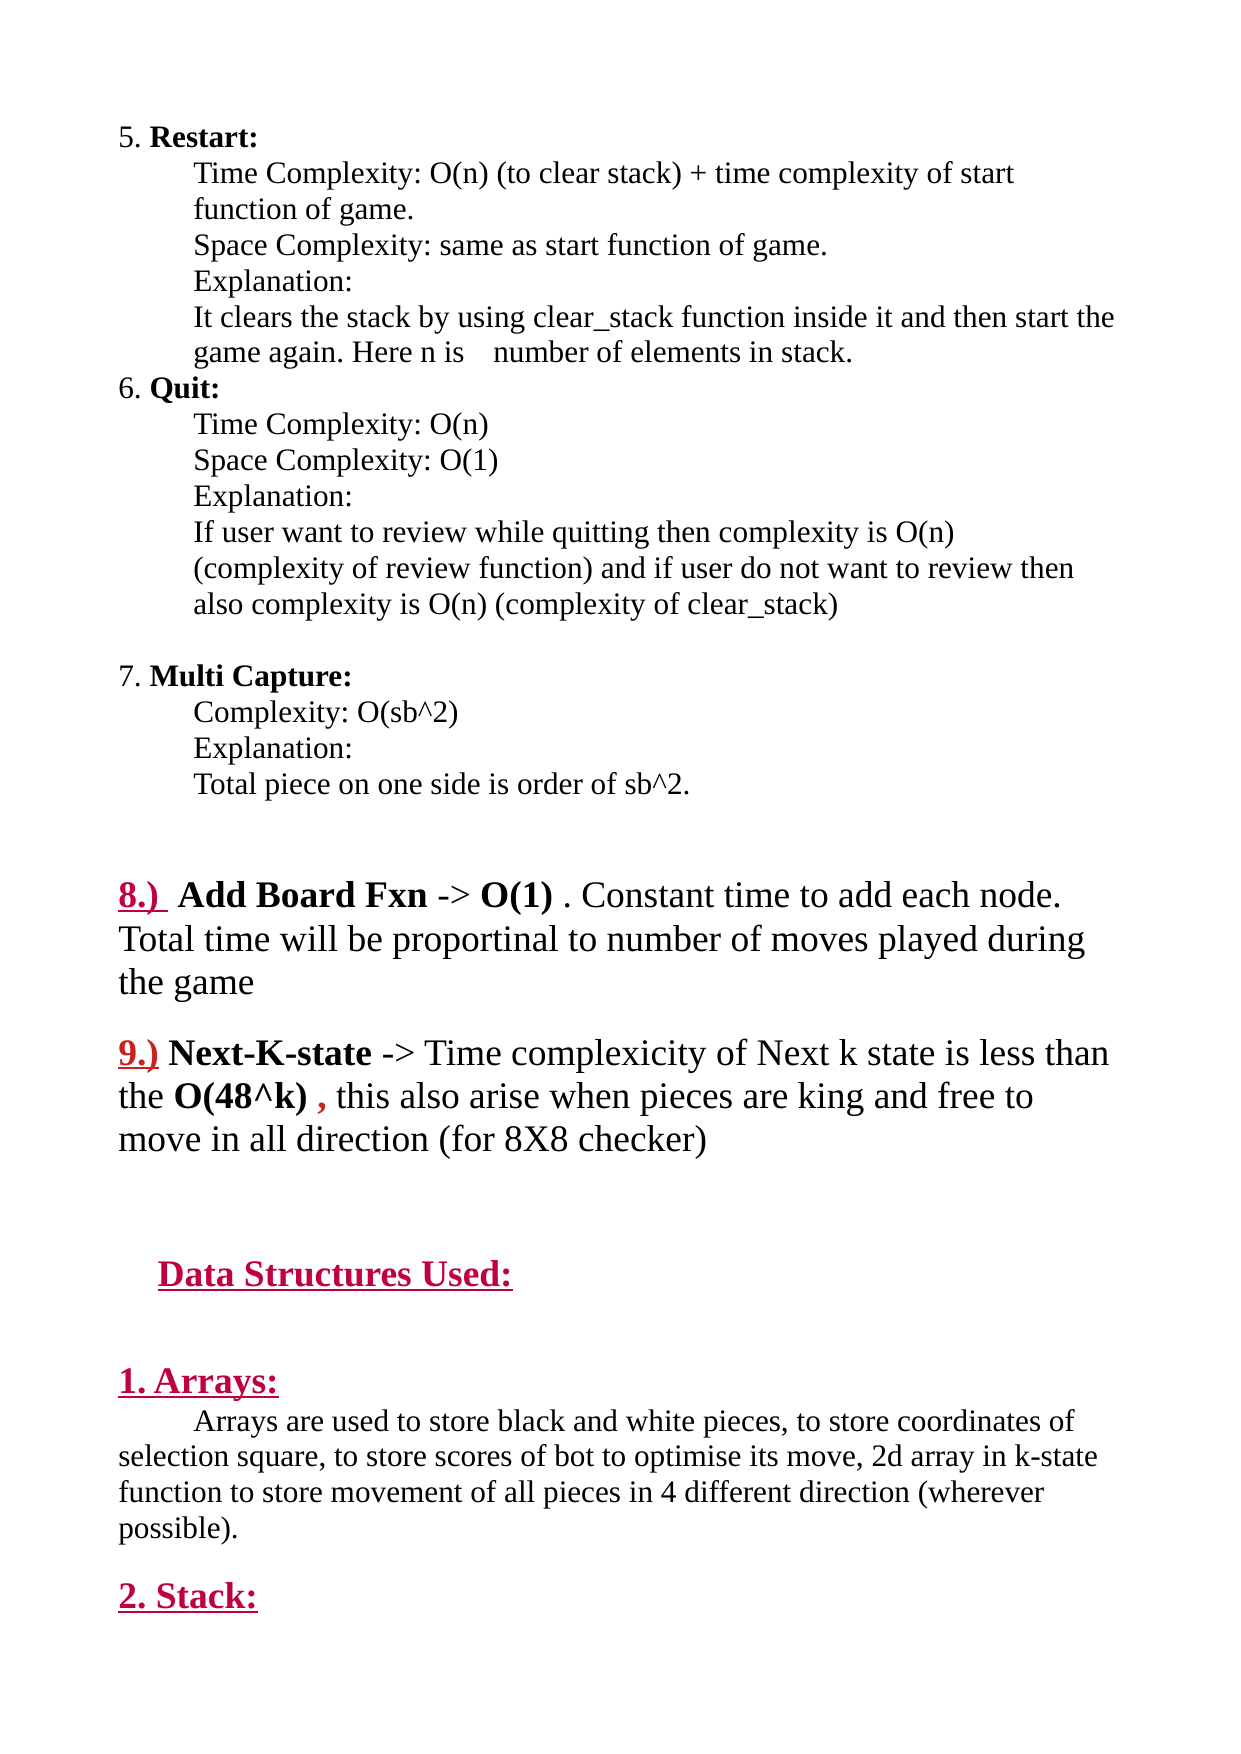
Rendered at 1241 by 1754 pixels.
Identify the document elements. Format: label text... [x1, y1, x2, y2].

text Total time will be proportinal to number of moves played during the game [118, 916, 1122, 1002]
text 2. Stack: [118, 1573, 1122, 1617]
text If user want to review while quitting then complexity is O(n) (complexity of review function) and if user do not want to review then also complexity is O(n) (complexity of clear_stack) [118, 513, 1122, 621]
text Space Complexity: O(1) [118, 442, 1122, 477]
text 8.) Add Board Fxn -> O(1) . Constant time to add each node. [118, 873, 1122, 916]
text Space Complexity: same as start function of game. [118, 226, 1122, 262]
text Time Complexity: O(n) [118, 406, 1122, 442]
text 6. Quit: [118, 370, 1122, 406]
text Arrays are used to store black and white pieces, to store coordinates of selection square, to store scores of bot to optimise its move, 2d array in k-state function to store movement of all pieces in 4 different direction (wherever possible). [118, 1402, 1122, 1546]
text 9.) Next-K-state -> Time complexicity of Next k state is less than the O(48^k) , this also arise when pieces are king and free to move in all direction (for 8X8 checker) [118, 1030, 1122, 1159]
text Explanation: [118, 729, 1122, 765]
text Explanation: [118, 262, 1122, 298]
text Complexity: O(sb^2) [118, 693, 1122, 729]
text Time Complexity: O(n) (to clear stack) + time complexity of start function of game. [118, 154, 1122, 226]
text Explanation: [118, 477, 1122, 513]
text 7. Multi Capture: [118, 657, 1122, 693]
text Data Structures Used: [118, 1252, 1122, 1295]
text It clears the stack by using clear_stack function inside it and then start the game again. Here n is number of elements in stack. [118, 298, 1122, 370]
text Total piece on one side is order of sb^2. [118, 765, 1122, 801]
text 5. Restart: [118, 118, 1122, 154]
text 1. Arrays: [118, 1359, 1122, 1402]
